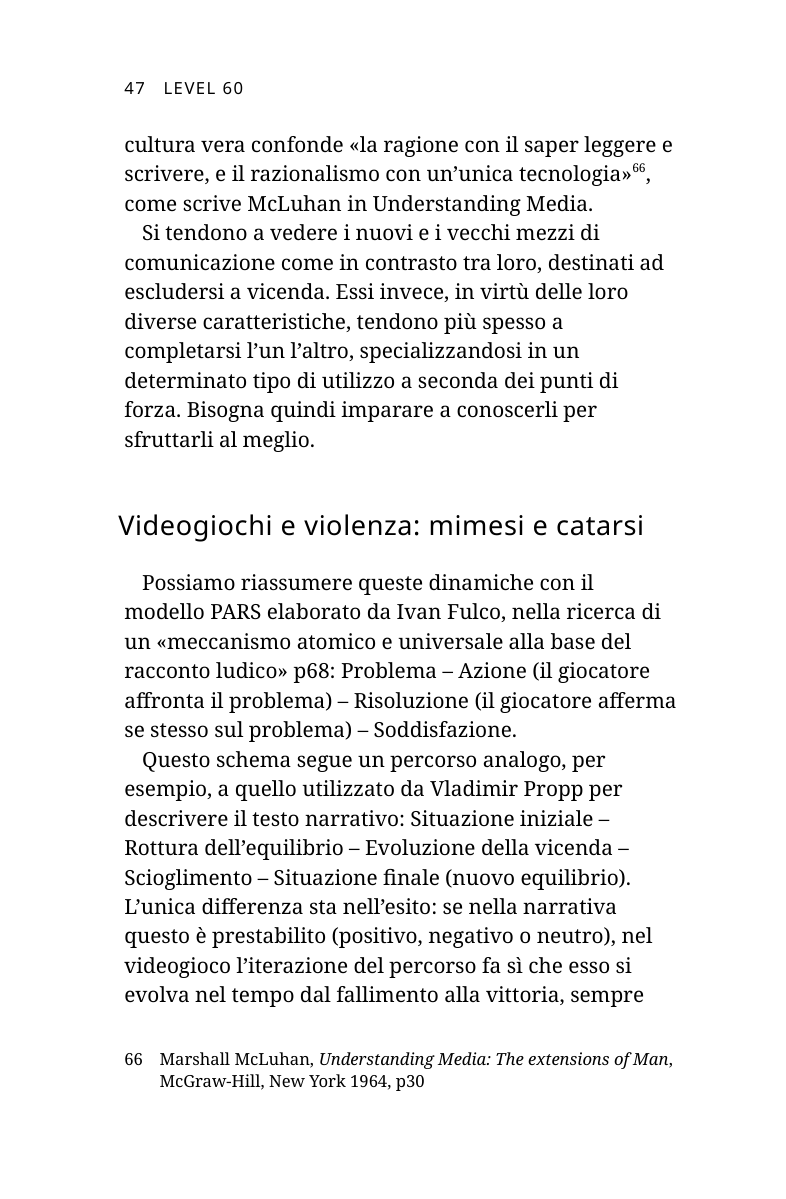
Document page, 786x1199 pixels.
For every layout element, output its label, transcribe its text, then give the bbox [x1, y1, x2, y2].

text Questo schema segue un percorso analogo, per esempio, a quello utilizzato da Vladimir Propp per descrivere il testo narrativo: Situazione iniziale – Rottura dell’equilibrio – Evoluzione della vicenda – Scioglimento – Situazione finale (nuovo equilibrio). L’unica differenza sta nell’esito: se nella narrativa questo è prestabilito (positivo, negativo o neutro), nel videogioco l’iterazione del percorso fa sì che esso si evolva nel tempo dal fallimento alla vittoria, sempre [124, 744, 679, 1009]
text Marshall McLuhan, Understanding Media: The extensions of Man, McGraw-Hill, New York 1964, p30 [124, 1047, 679, 1093]
text Possiamo riassumere queste dinamiche con il modello PARS elaborato da Ivan Fulco, nella ricerca di un «meccanismo atomico e universale alla base del racconto ludico» p68: Problema – Azione (il giocatore affronta il problema) – Risoluzione (il giocatore afferma se stesso sul problema) – Soddisfazione. [124, 567, 679, 744]
text cultura vera confonde «la ragione con il saper leggere e scrivere, e il razionalismo con un’unica tecnologia», come scrive McLuhan in Understanding Media. [124, 129, 679, 217]
text Si tendono a vedere i nuovi e i vecchi mezzi di comunicazione come in contrasto tra loro, destinati ad escludersi a vicenda. Essi invece, in virtù delle loro diverse caratteristiche, tendono più spesso a completarsi l’un l’altro, specializzandosi in un determinato tipo di utilizzo a seconda dei punti di forza. Bisogna quindi imparare a conoscerli per sfruttarli al meglio. [124, 217, 679, 453]
subtitle Videogiochi e violenza: mimesi e catarsi [118, 506, 679, 543]
